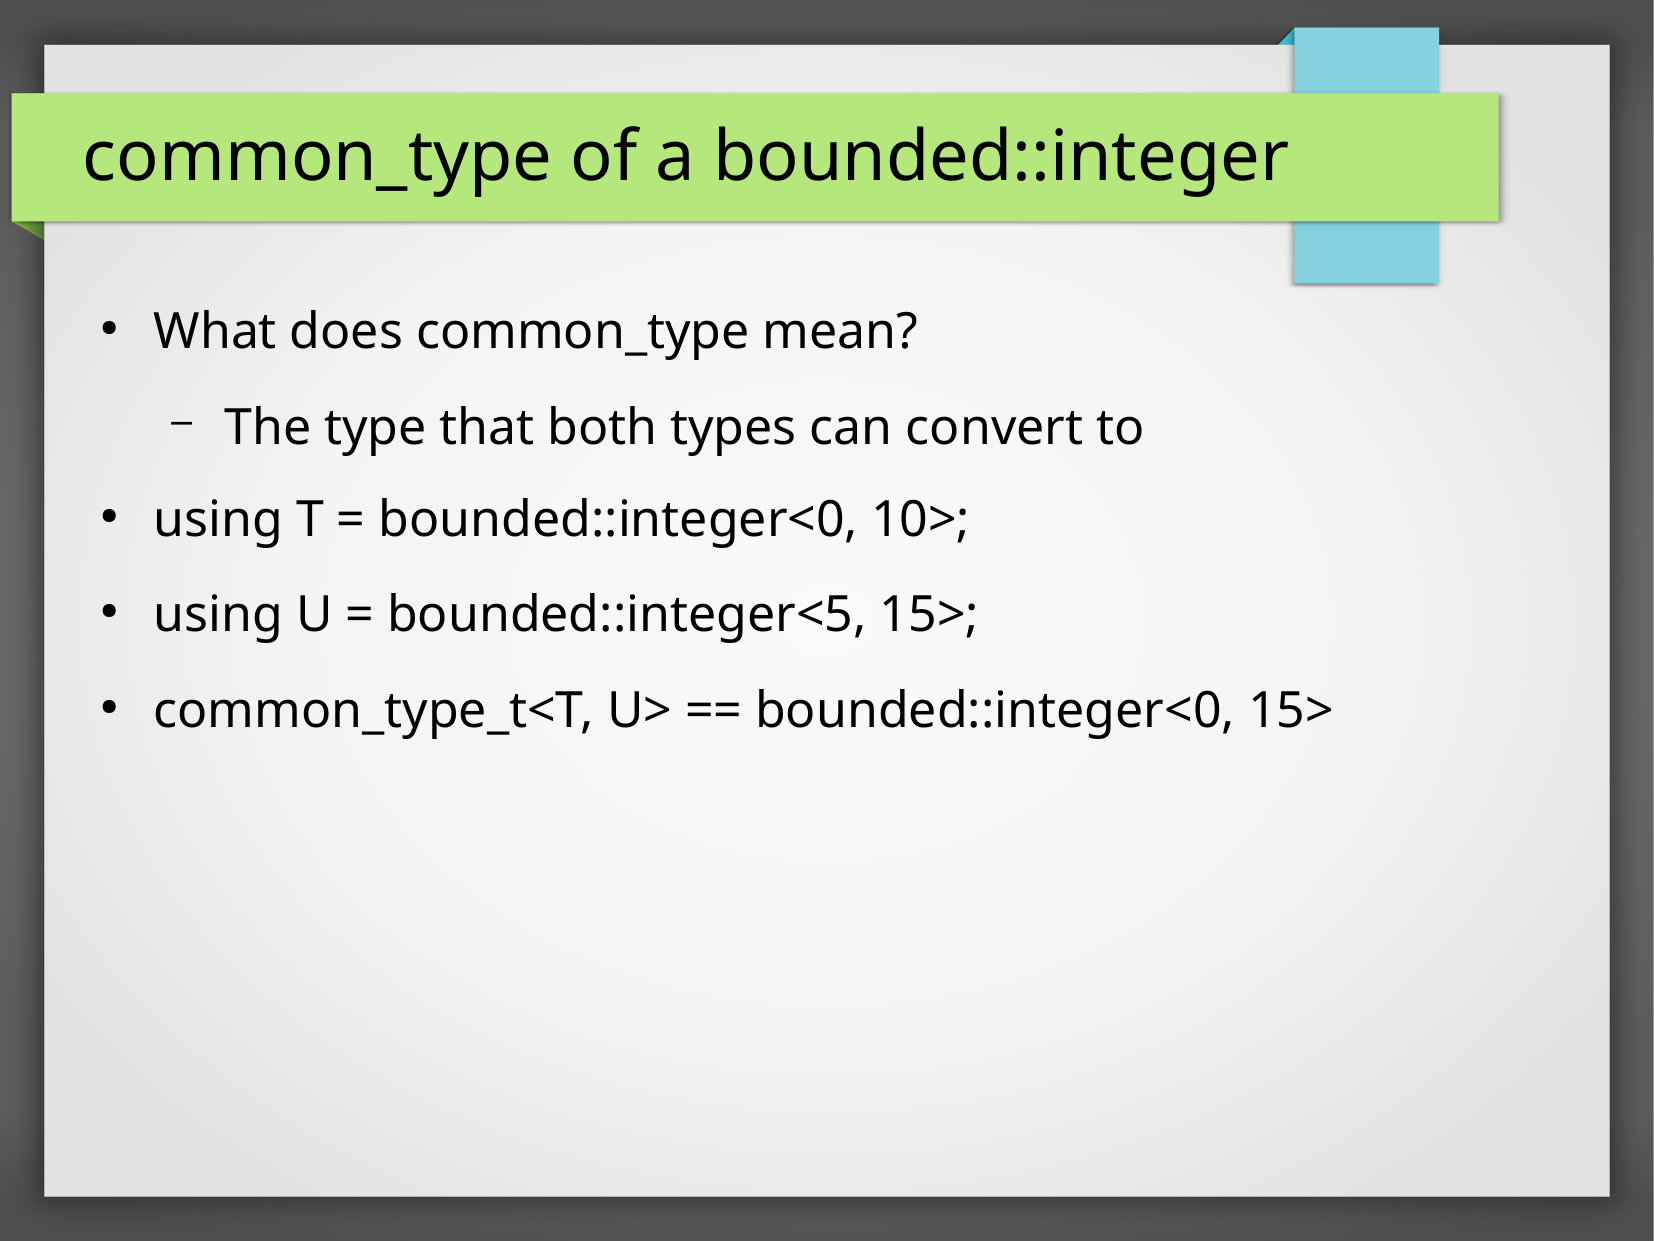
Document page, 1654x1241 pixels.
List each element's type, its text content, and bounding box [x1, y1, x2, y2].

title common_type of a bounded::integer [82, 67, 1486, 240]
picture [0, 0, 1654, 1241]
list What does common_type mean? The type that both types can convert to using T = bounded::integer<0, 10>; using U = bounded::integer<5, 15>; common_type_t<T, U> == bounded::integer<0, 15> [82, 295, 1571, 1015]
